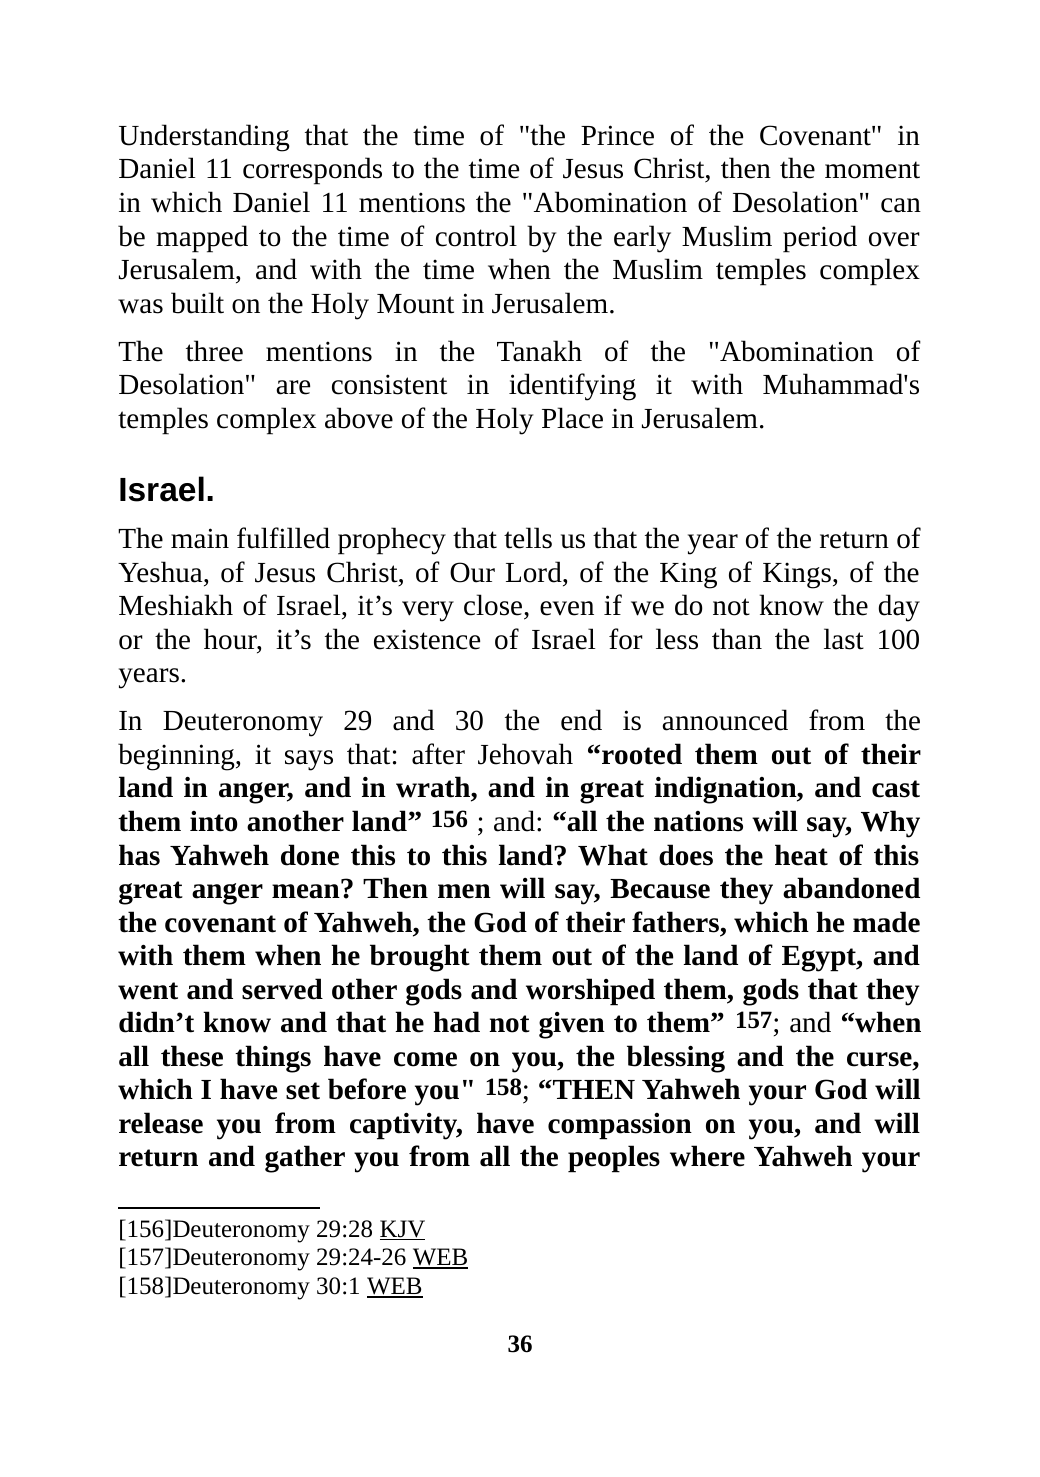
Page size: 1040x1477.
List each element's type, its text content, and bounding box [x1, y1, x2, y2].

subtitle Israel. [118, 470, 921, 509]
text Deuteronomy 30:1 WEB [118, 1271, 921, 1300]
text Understanding that the time of "the Prince of the Covenant" in Daniel 11 corresponds to the time of Jesus Christ, then the moment in which Daniel 11 mentions the "Abomination of Desolation" can be mapped to the time of control by the early Muslim period over Jerusalem, and with the time when the Muslim temples complex was built on the Holy Mount in Jerusalem. [118, 118, 921, 319]
text The three mentions in the Tanakh of the "Abomination of Desolation" are consistent in identifying it with Muhammad's temples complex above of the Holy Place in Jerusalem. [118, 334, 921, 434]
text In Deuteronomy 29 and 30 the end is announced from the beginning, it says that: after Jehovah “rooted them out of their land in anger, and in wrath, and in great indignation, and cast them into another land” ; and: “all the nations will say, Why has Yahweh done this to this land? What does the heat of this great anger mean? Then men will say, Because they abandoned the covenant of Yahweh, the God of their fathers, which he made with them when he brought them out of the land of Egypt, and went and served other gods and worshiped them, gods that they didn’t know and that he had not given to them” ; and “when all these things have come on you, the blessing and the curse, which I have set before you" ; “THEN Yahweh your God will release you from captivity, have compassion on you, and will return and gather you from all the peoples where Yahweh your [118, 703, 921, 1173]
text Deuteronomy 29:24-26 WEB [118, 1242, 921, 1271]
text The main fulfilled prophecy that tells us that the year of the return of Yeshua, of Jesus Christ, of Our Lord, of the King of Kings, of the Meshiakh of Israel, it’s very close, even if we do not know the day or the hour, it’s the existence of Israel for less than the last 100 years. [118, 521, 921, 689]
text Deuteronomy 29:28 KJV [118, 1214, 921, 1242]
